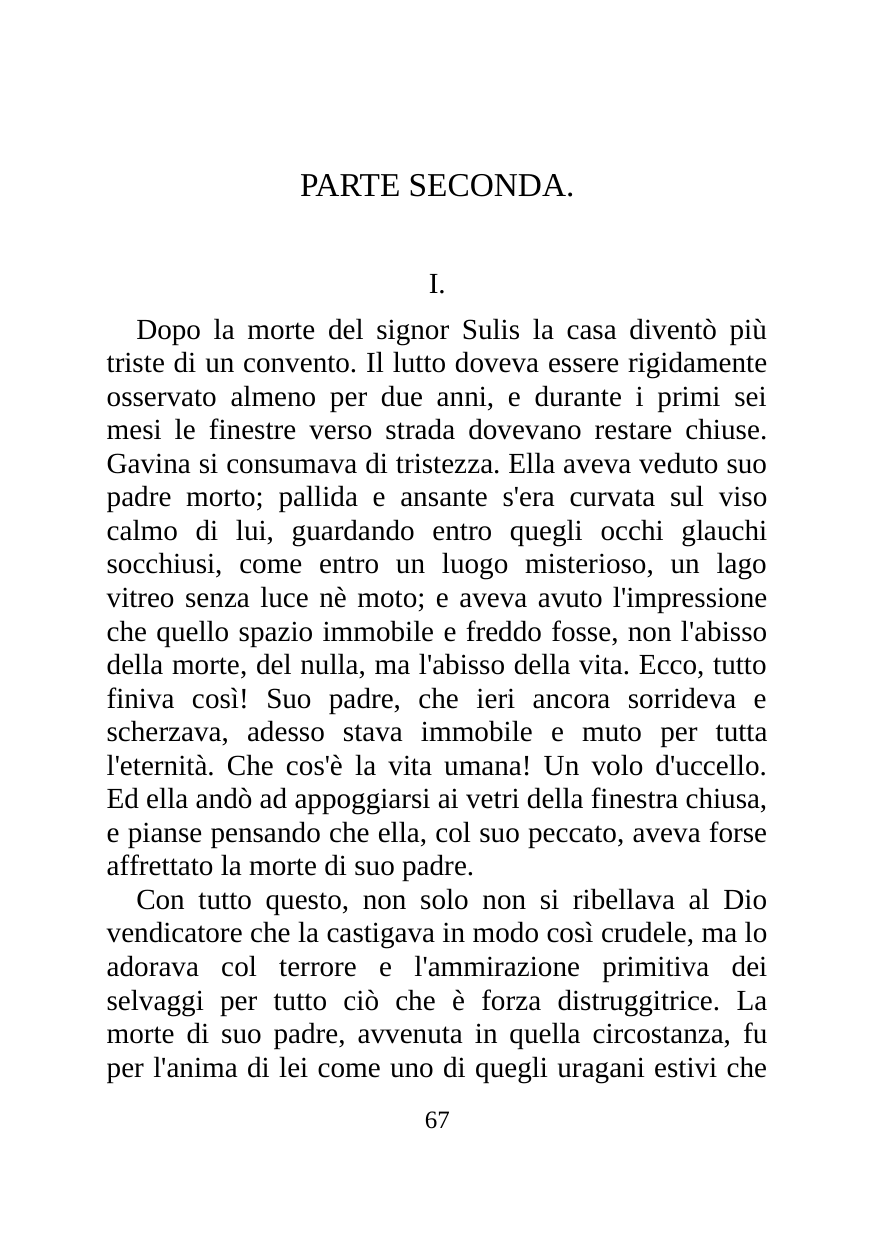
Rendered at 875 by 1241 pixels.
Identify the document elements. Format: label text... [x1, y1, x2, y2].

text Con tutto questo, non solo non si ribellava al Dio vendicatore che la castigava in modo così crudele, ma lo adorava col terrore e l'ammirazione primitiva dei selvaggi per tutto ciò che è forza distruggitrice. La morte di suo padre, avvenuta in quella circostanza, fu per l'anima di lei come uno di quegli uragani estivi che [106, 882, 768, 1083]
subtitle I. [106, 266, 768, 299]
subtitle PARTE SECONDA. [106, 165, 768, 203]
text Dopo la morte del signor Sulis la casa diventò più triste di un convento. Il lutto doveva essere rigidamente osservato almeno per due anni, e durante i primi sei mesi le finestre verso strada dovevano restare chiuse. Gavina si consumava di tristezza. Ella aveva veduto suo padre morto; pallida e ansante s'era curvata sul viso calmo di lui, guardando entro quegli occhi glauchi socchiusi, come entro un luogo misterioso, un lago vitreo senza luce nè moto; e aveva avuto l'impressione che quello spazio immobile e freddo fosse, non l'abisso della morte, del nulla, ma l'abisso della vita. Ecco, tutto finiva così! Suo padre, che ieri ancora sorrideva e scherzava, adesso stava immobile e muto per tutta l'eternità. Che cos'è la vita umana! Un volo d'uccello. Ed ella andò ad appoggiarsi ai vetri della finestra chiusa, e pianse pensando che ella, col suo peccato, aveva forse affrettato la morte di suo padre. [106, 312, 768, 882]
